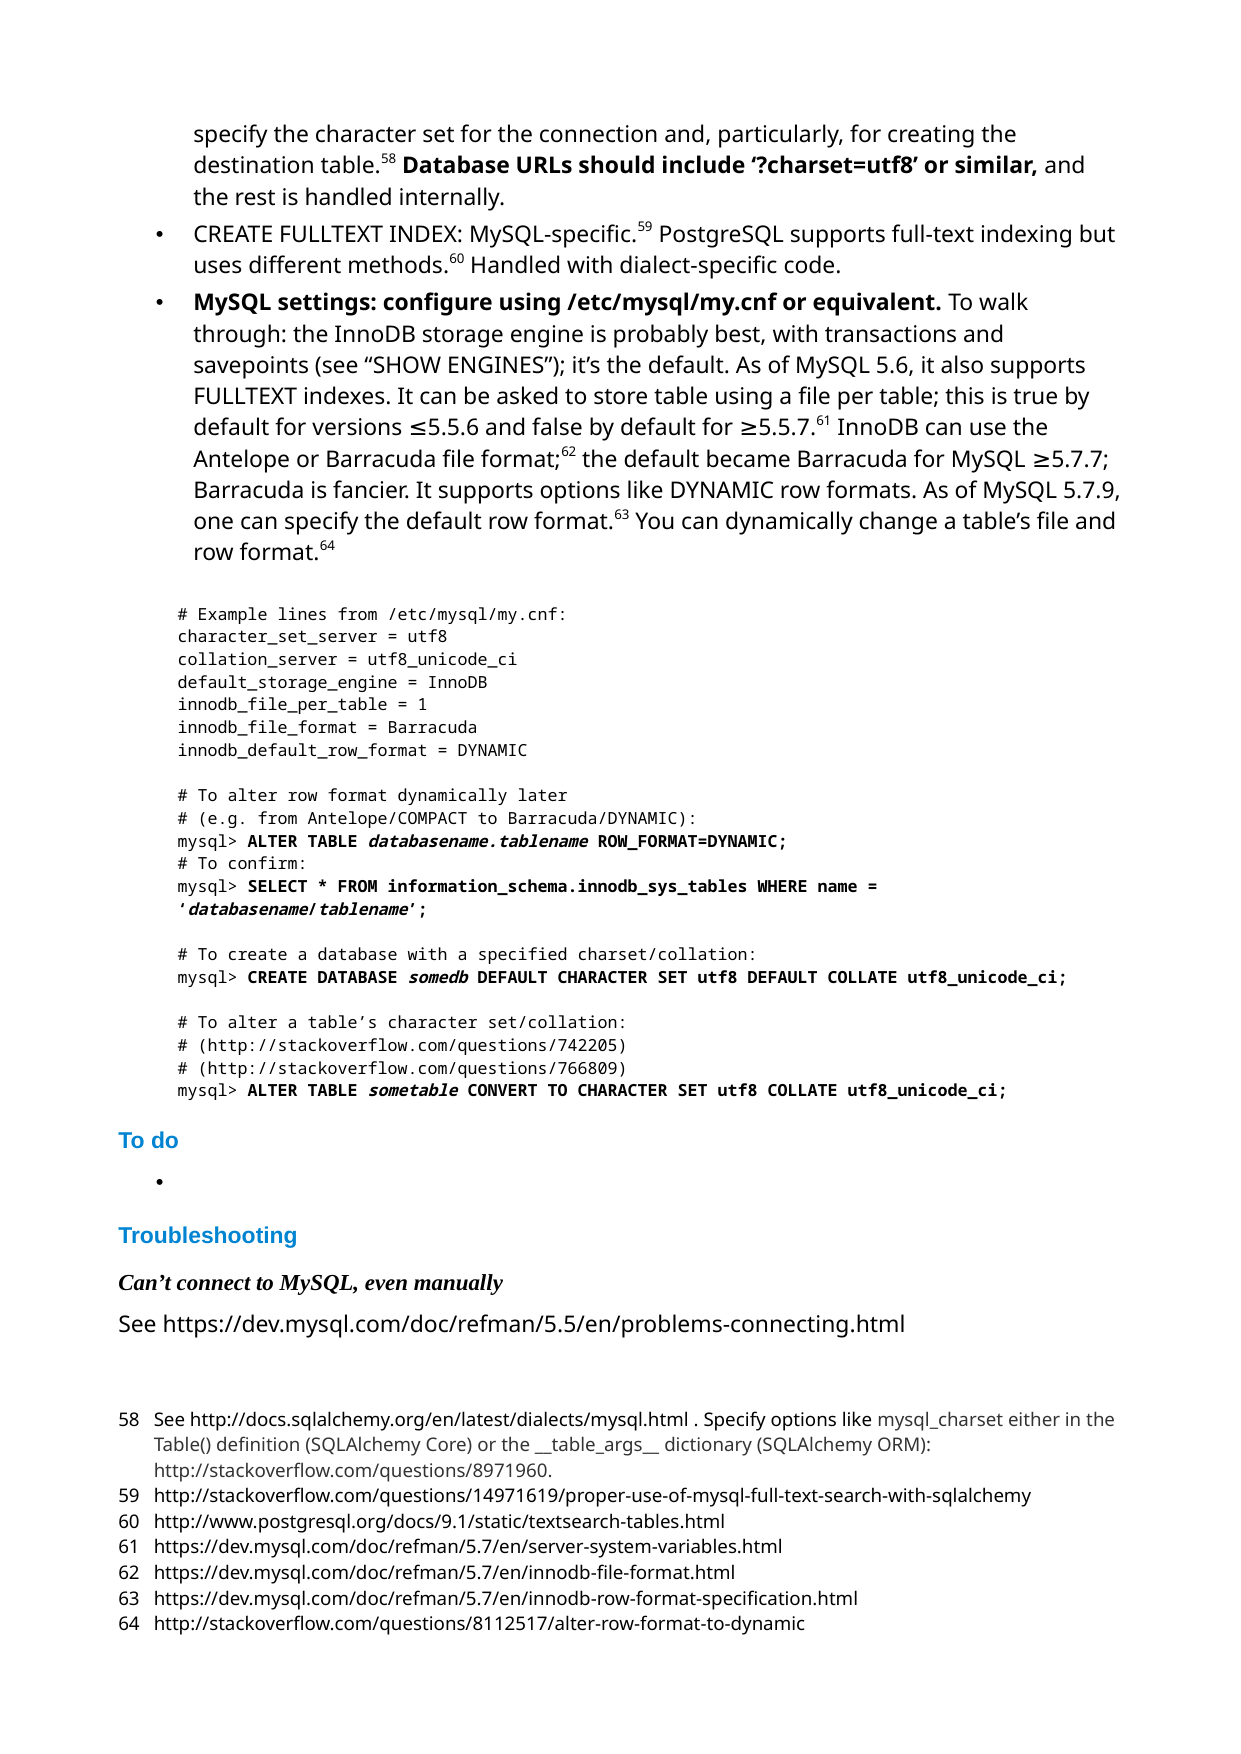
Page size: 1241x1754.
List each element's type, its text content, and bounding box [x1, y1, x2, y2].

text collation_server = utf8_unicode_ci [177, 648, 1122, 670]
text character_set_server = utf8 [177, 625, 1122, 648]
list MySQL settings: configure using /etc/mysql/my.cnf or equivalent. To walk through: the InnoDB storage engine is probably best, with transactions and savepoints (see “SHOW ENGINES”); it’s the default. As of MySQL 5.6, it also supports FULLTEXT indexes. It can be asked to store table using a file per table; this is true by default for versions ≤5.5.6 and false by default for ≥5.5.7. InnoDB can use the Antelope or Barracuda file format; the default became Barracuda for MySQL ≥5.7.7; Barracuda is fancier. It supports options like DYNAMIC row formats. As of MySQL 5.7.9, one can specify the default row format. You can dynamically change a table’s file and row format. [156, 286, 1122, 567]
text # To alter a table’s character set/collation: [177, 1011, 1122, 1034]
list CREATE FULLTEXT INDEX: MySQL-specific. PostgreSQL supports full-text indexing but uses different methods. Handled with dialect-specific code. [156, 218, 1122, 280]
text # To create a database with a specified charset/collation: [177, 943, 1122, 966]
text # To alter row format dynamically later [177, 784, 1122, 807]
text See https://dev.mysql.com/doc/refman/5.5/en/problems-connecting.html [118, 1308, 1122, 1339]
text innodb_file_per_table = 1 [177, 693, 1122, 716]
text default_storage_engine = InnoDB [177, 670, 1122, 693]
text # To confirm: [177, 852, 1122, 875]
text innodb_default_row_format = DYNAMIC [177, 738, 1122, 761]
text # Example lines from /etc/mysql/my.cnf: [177, 602, 1122, 625]
text # (http://stackoverflow.com/questions/766809) [177, 1056, 1122, 1079]
list specify the character set for the connection and, particularly, for creating the destination table. Database URLs should include ‘?charset=utf8’ or similar, and the rest is handled internally. [156, 118, 1122, 212]
text mysql> ALTER TABLE databasename.tablename ROW_FORMAT=DYNAMIC; [177, 829, 1122, 852]
text innodb_file_format = Barracuda [177, 716, 1122, 738]
list See http://docs.sqlalchemy.org/en/latest/dialects/mysql.html . Specify options like mysql_charset either in the Table() definition (SQLAlchemy Core) or the __table_args__ dictionary (SQLAlchemy ORM): http://stackoverflow.com/questions/8971960. [118, 1406, 1122, 1483]
text mysql> SELECT * FROM information_schema.innodb_sys_tables WHERE name = ‘databasename/tablename’; [177, 875, 1122, 920]
list https://dev.mysql.com/doc/refman/5.7/en/server-system-variables.html [118, 1534, 1122, 1559]
text # (http://stackoverflow.com/questions/742205) [177, 1034, 1122, 1056]
list http://www.postgresql.org/docs/9.1/static/textsearch-tables.html [118, 1508, 1122, 1534]
subtitle Troubleshooting [118, 1222, 1122, 1248]
subtitle To do [118, 1127, 1122, 1153]
list https://dev.mysql.com/doc/refman/5.7/en/innodb-row-format-specification.html [118, 1585, 1122, 1610]
subtitle Can’t connect to MySQL, even manually [118, 1269, 1122, 1295]
text # (e.g. from Antelope/COMPACT to Barracuda/DYNAMIC): [177, 807, 1122, 829]
list http://stackoverflow.com/questions/14971619/proper-use-of-mysql-full-text-search-with-sqlalchemy [118, 1483, 1122, 1508]
list https://dev.mysql.com/doc/refman/5.7/en/innodb-file-format.html [118, 1559, 1122, 1585]
list http://stackoverflow.com/questions/8112517/alter-row-format-to-dynamic [118, 1610, 1122, 1636]
text mysql> ALTER TABLE sometable CONVERT TO CHARACTER SET utf8 COLLATE utf8_unicode_ci; [177, 1079, 1122, 1102]
text mysql> CREATE DATABASE somedb DEFAULT CHARACTER SET utf8 DEFAULT COLLATE utf8_unicode_ci; [177, 966, 1122, 988]
